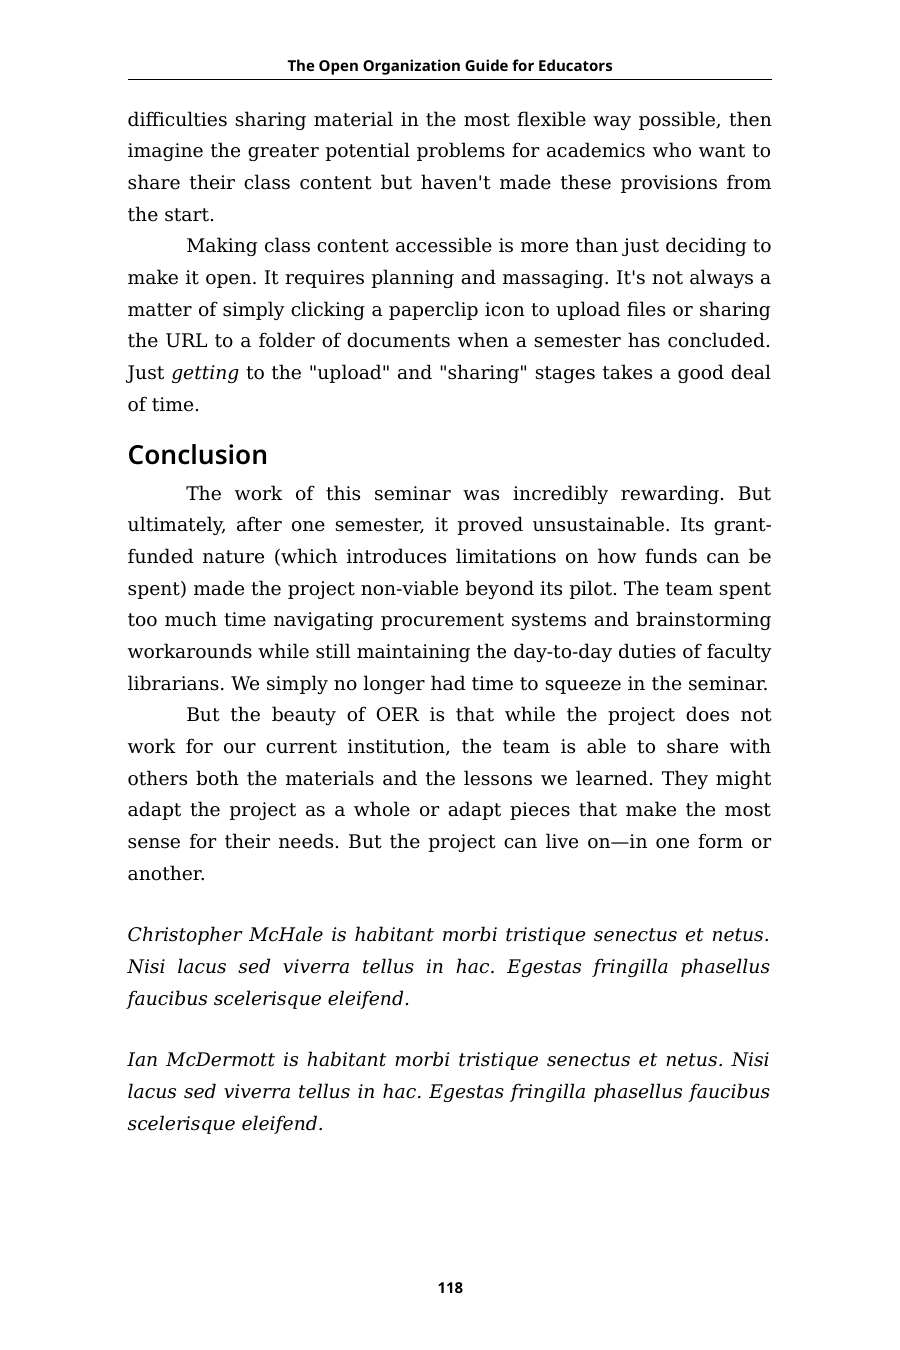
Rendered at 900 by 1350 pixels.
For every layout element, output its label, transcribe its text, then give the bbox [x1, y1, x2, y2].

text The work of this seminar was incredibly rewarding. But ultimately, after one semester, it proved unsustainable. Its grant-funded nature (which introduces limitations on how funds can be spent) made the project non-viable beyond its pilot. The team spent too much time navigating procurement systems and brainstorming workarounds while still maintaining the day-to-day duties of faculty librarians. We simply no longer had time to squeeze in the seminar. [127, 483, 772, 695]
text Christopher McHale is habitant morbi tristique senectus et netus. Nisi lacus sed viverra tellus in hac. Egestas fringilla phasellus faucibus scelerisque eleifend. [127, 924, 772, 1010]
text Ian McDermott is habitant morbi tristique senectus et netus. Nisi lacus sed viverra tellus in hac. Egestas fringilla phasellus faucibus scelerisque eleifend. [127, 1049, 772, 1135]
text difficulties sharing material in the most flexible way possible, then imagine the greater potential problems for academics who want to share their class content but haven't made these provisions from the start. [127, 109, 772, 226]
text But the beauty of OER is that while the project does not work for our current institution, the team is able to share with others both the materials and the lessons we learned. They might adapt the project as a whole or adapt pieces that make the most sense for their needs. But the project can live on—in one form or another. [127, 704, 772, 885]
text Making class content accessible is more than just deciding to make it open. It requires planning and massaging. It's not always a matter of simply clicking a paperclip icon to upload files or sharing the URL to a folder of documents when a semester has concluded. Just getting to the "upload" and "sharing" stages takes a good deal of time. [127, 235, 772, 416]
subtitle Conclusion [127, 440, 772, 470]
